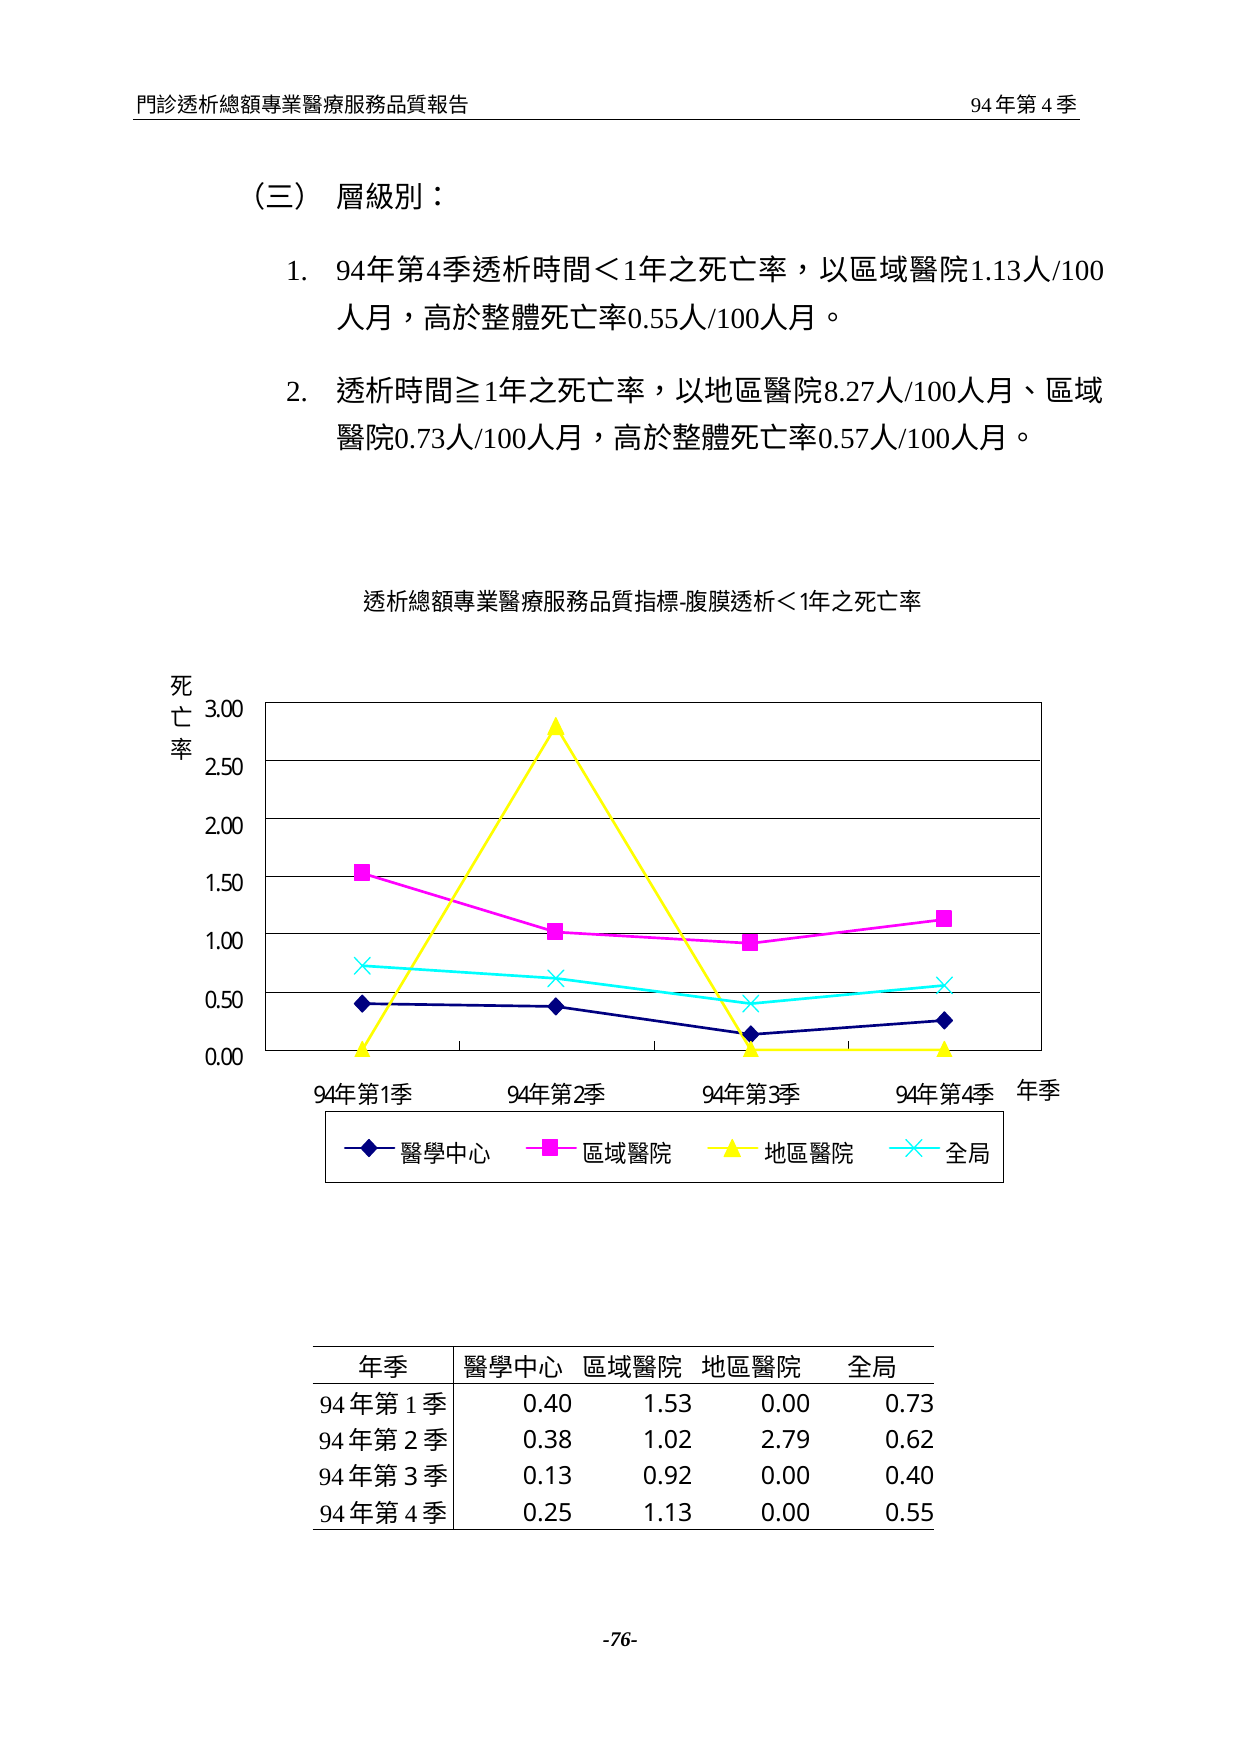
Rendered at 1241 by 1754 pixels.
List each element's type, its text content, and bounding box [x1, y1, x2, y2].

table_cell 94年第1季 [313, 1384, 453, 1421]
table_cell 0.40 [810, 1457, 934, 1493]
table_cell 0.62 [810, 1421, 934, 1457]
table_cell 0.73 [810, 1384, 934, 1421]
table_header 全局 [810, 1347, 934, 1383]
table_cell 1.02 [572, 1421, 692, 1457]
table_cell 1.13 [572, 1493, 692, 1529]
list 94年第4季透析時間＜1年之死亡率，以區域醫院1.13人/100人月，高於整體死亡率0.55人/100人月。 [286, 242, 1104, 338]
table_cell 0.92 [572, 1457, 692, 1493]
table_cell 0.25 [454, 1493, 572, 1529]
table_cell 94年第4季 [313, 1493, 453, 1529]
table_cell 0.00 [692, 1493, 810, 1529]
table_cell 0.40 [454, 1384, 572, 1421]
table_cell 0.00 [692, 1457, 810, 1493]
table_header 區域醫院 [572, 1347, 692, 1383]
table_cell 1.53 [572, 1384, 692, 1421]
table_header 年季 [313, 1347, 453, 1383]
table_cell 94年第3季 [313, 1457, 453, 1493]
table_cell 0.55 [810, 1493, 934, 1529]
table_cell 0.38 [454, 1421, 572, 1457]
table_header 地區醫院 [692, 1347, 810, 1383]
list 層級別： [236, 169, 1104, 217]
table_header 醫學中心 [454, 1347, 572, 1383]
table_cell 94年第2季 [313, 1421, 453, 1457]
table_cell 0.00 [692, 1384, 810, 1421]
list 透析時間≧1年之死亡率，以地區醫院8.27人/100人月、區域醫院0.73人/100人月，高於整體死亡率0.57人/100人月。 [286, 363, 1104, 458]
table_cell 0.13 [454, 1457, 572, 1493]
table_cell 2.79 [692, 1421, 810, 1457]
